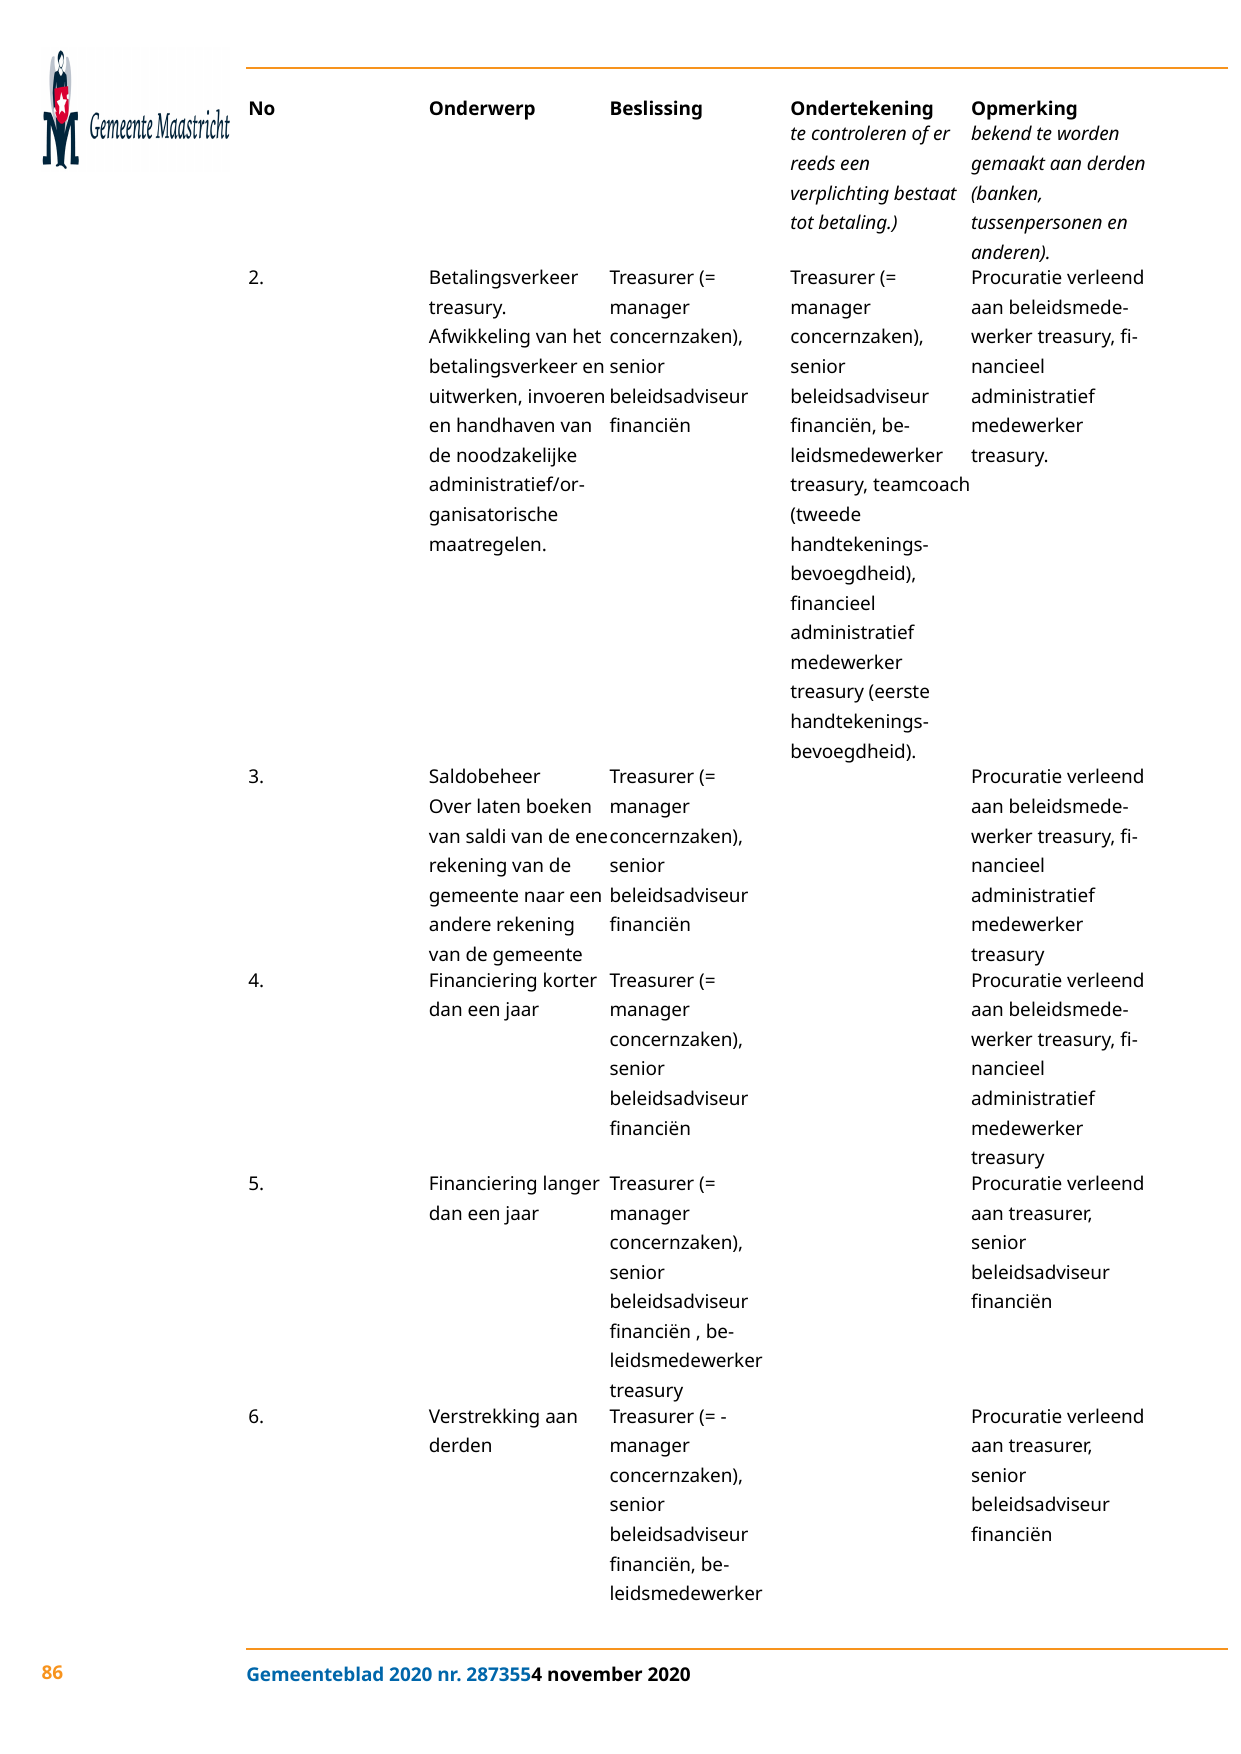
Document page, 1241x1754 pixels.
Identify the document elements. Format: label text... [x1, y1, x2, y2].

table_cell Treasurer (= manager concernzaken), senior beleidsadviseur financiën [609, 967, 790, 1170]
table_header Beslissing [609, 95, 790, 121]
table_cell Treasurer (= manager concernzaken), senior beleidsadviseur financiën, be­leidsmedewerker treasury, teamcoach (tweede handtekenings­bevoegdheid), financieel administratief mede­werker treasury (eerste hand­tekenings­bevoegd­heid). [790, 265, 971, 764]
table_cell [790, 967, 971, 1170]
table_cell Betalingsverkeer treasury. Afwikkeling van het betalingsverkeer en uitwerken, invoeren en handhaven van de noodzakelijke administratief/or­ganisatorische maatregelen. [429, 265, 609, 764]
table_header No [248, 95, 429, 121]
table_cell Treasurer (= manager concernzaken), senior beleidsadviseur financiën , be­leidsmede­werker treasury [609, 1170, 790, 1403]
table_cell Treasurer (= manager concernzaken), senior beleidsadviseur financiën [609, 764, 790, 967]
table_cell te controleren of er reeds een verplichting bestaat tot betaling.) [790, 121, 971, 264]
table_cell [248, 265, 429, 764]
table_cell Treasurer (= ­manager concernzaken), senior beleidsadviseur financiën, be­leidsmede­werker [609, 1403, 790, 1606]
table_header Ondertekening [790, 95, 971, 121]
table_cell [429, 121, 609, 264]
table_header Onderwerp [429, 95, 609, 121]
table_cell Treasurer (= manager concernzaken), senior beleidsadviseur financiën [609, 265, 790, 764]
table_cell bekend te worden gemaakt aan derden (banken, tussenpersonen en anderen). [971, 121, 1152, 264]
table_cell [248, 764, 429, 967]
table_cell [248, 967, 429, 1170]
table_cell Procuratie verleend aan be­leidsmede­werker treasury, fi­nan­cieel administratief mede­werker treasury [971, 764, 1152, 967]
table_cell Saldobeheer Over laten boeken van saldi van de ene rekening van de gemeente naar een andere rekening van de gemeente [429, 764, 609, 967]
table_cell [790, 764, 971, 967]
table_cell [248, 1170, 429, 1403]
table_cell [609, 121, 790, 264]
table_cell [248, 1403, 429, 1606]
table_cell Verstrekking aan derden [429, 1403, 609, 1606]
table_cell Financiering korter dan een jaar [429, 967, 609, 1170]
picture [41, 47, 231, 172]
table_header Opmerking [971, 95, 1152, 121]
table_cell [248, 121, 429, 264]
table_cell [790, 1403, 971, 1606]
table_cell Procuratie verleend aan be­leidsmede­werker treasury, fi­nan­cieel administratief mede­werker treasury [971, 967, 1152, 1170]
table_cell [790, 1170, 971, 1403]
table_cell Procuratie verleend aan treasurer, senior beleidsadviseur financiën [971, 1403, 1152, 1606]
table_cell Financiering langer dan een jaar [429, 1170, 609, 1403]
table_cell Procuratie verleend aan treasurer, senior beleidsadviseur financiën [971, 1170, 1152, 1403]
table_cell Procuratie verleend aan be­leidsmede­werker treasury, fi­nan­cieel administratief mede­werker treasury. [971, 265, 1152, 764]
